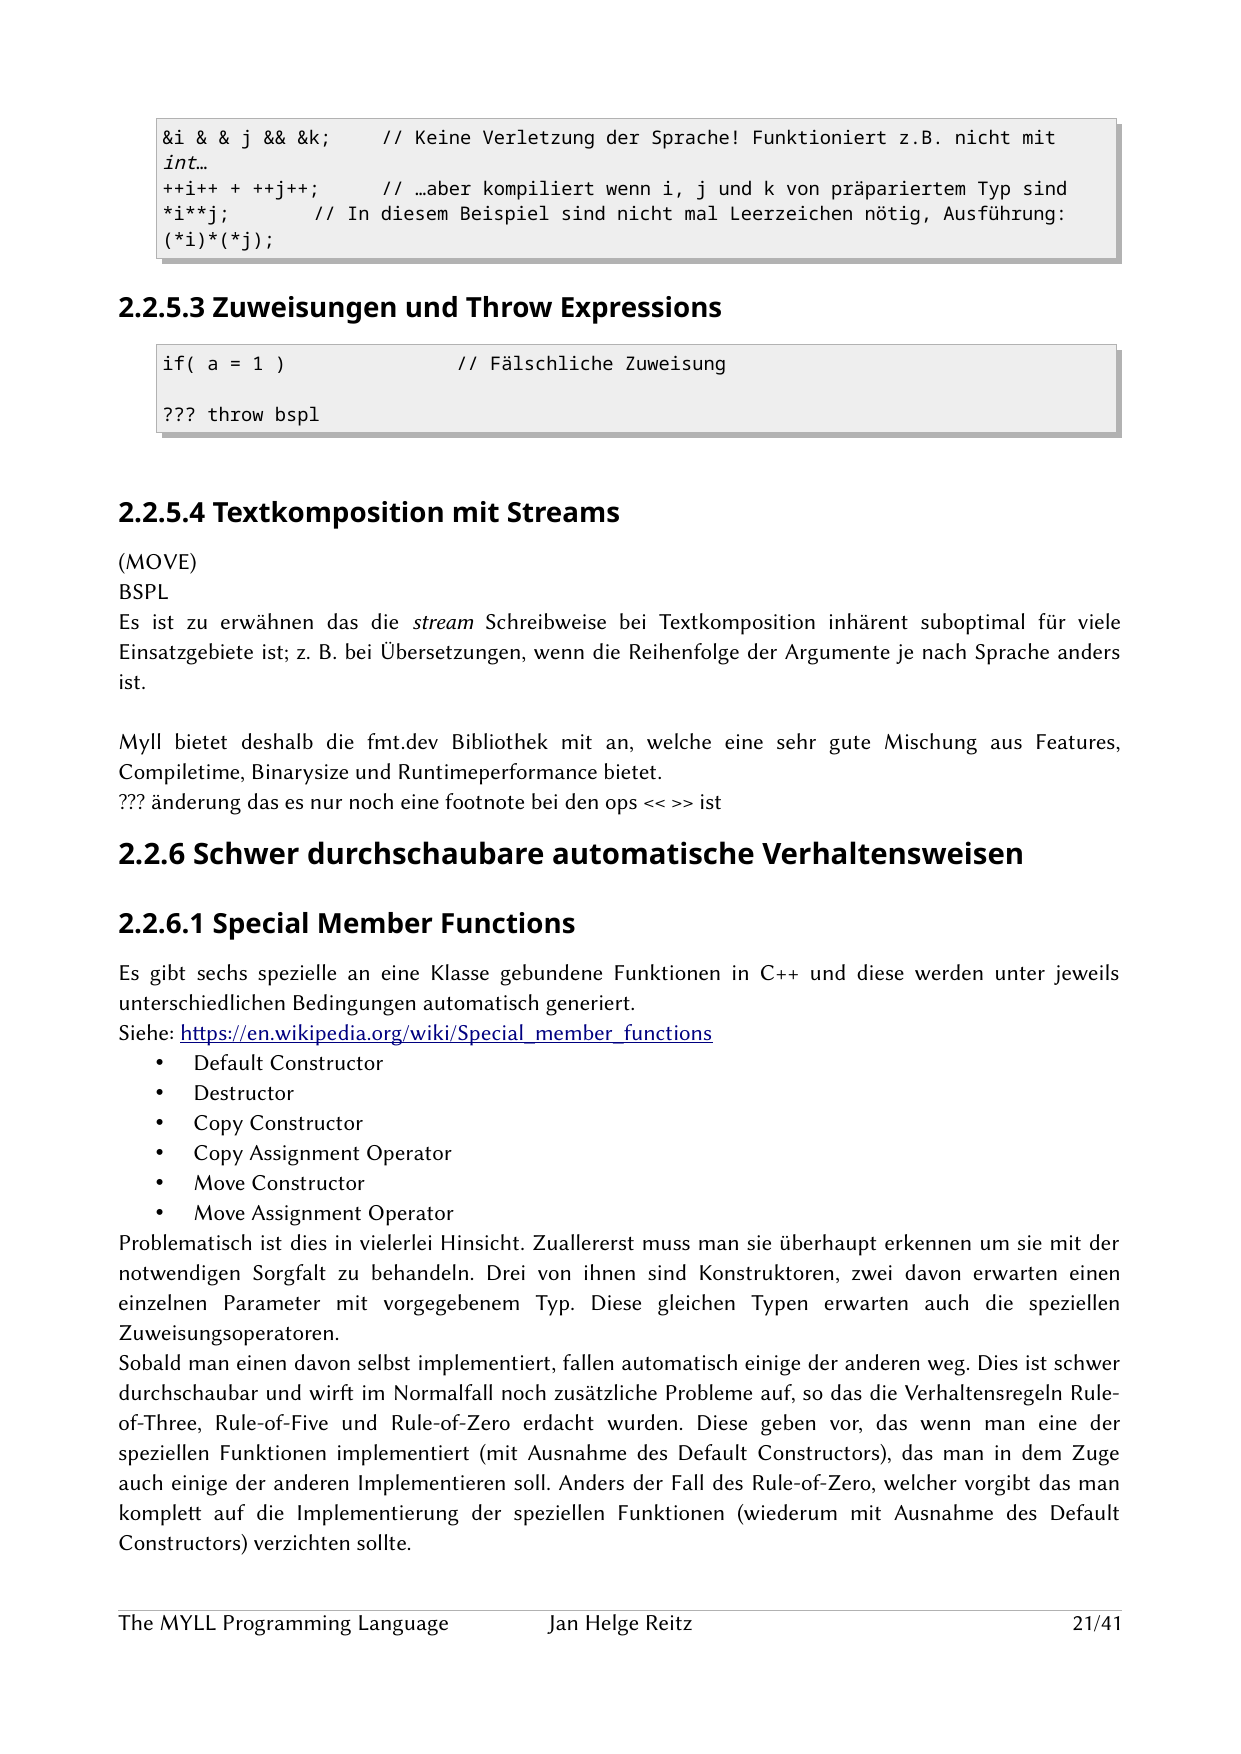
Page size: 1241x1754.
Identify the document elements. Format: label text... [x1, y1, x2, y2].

list Move Constructor [156, 1170, 1122, 1196]
text &i & & j && &k; // Keine Verletzung der Sprache! Funktioniert z.B. nicht mit int… [157, 119, 1116, 169]
subtitle Special Member Functions [118, 904, 1122, 942]
text Problematisch ist dies in vielerlei Hinsicht. Zuallererst muss man sie überhaupt erkennen um sie mit der notwendigen Sorgfalt zu behandeln. Drei von ihnen sind Konstruktoren, zwei davon erwarten einen einzelnen Parameter mit vorgegebenem Typ. Diese gleichen Typen erwarten auch die speziellen Zuweisungsoperatoren. [118, 1230, 1122, 1346]
text Es ist zu erwähnen das die stream Schreibweise bei Textkomposition inhärent suboptimal für viele Einsatzgebiete ist; z. B. bei Übersetzungen, wenn die Reihenfolge der Argumente je nach Sprache anders ist. Myll bietet deshalb die fmt.dev Bibliothek mit an, welche eine sehr gute Mischung aus Features, Compiletime, Binarysize und Runtimeperformance bietet. [118, 608, 1122, 785]
subtitle Textkomposition mit Streams [118, 493, 1122, 530]
text ??? änderung das es nur noch eine footnote bei den ops << >> ist [118, 788, 1122, 815]
text Es gibt sechs spezielle an eine Klasse gebundene Funktionen in C++ und diese werden unter jeweils unterschiedlichen Bedingungen automatisch generiert. [118, 960, 1122, 1016]
text BSPL [118, 578, 1122, 605]
list Default Constructor [156, 1050, 1122, 1076]
text *i**j; // In diesem Beispiel sind nicht mal Leerzeichen nötig, Ausführung: (*i)*(*j); [157, 195, 1116, 258]
list Copy Assignment Operator [156, 1140, 1122, 1166]
list Move Assignment Operator [156, 1200, 1122, 1226]
text Sobald man einen davon selbst implementiert, fallen automatisch einige der anderen weg. Dies ist schwer durchschaubar und wirft im Normalfall noch zusätzliche Probleme auf, so das die Verhaltensregeln Rule-of-Three, Rule-of-Five und Rule-of-Zero erdacht wurden. Diese geben vor, das wenn man eine der speziellen Funktionen implementiert (mit Ausnahme des Default Constructors), das man in dem Zuge auch einige der anderen Implementieren soll. Anders der Fall des Rule-of-Zero, welcher vorgibt das man komplett auf die Implementierung der speziellen Funktionen (wiederum mit Ausnahme des Default Constructors) verzichten sollte. [118, 1350, 1122, 1556]
text ??? throw bspl [157, 395, 1116, 432]
list Copy Constructor [156, 1110, 1122, 1136]
subtitle Zuweisungen und Throw Expressions [118, 288, 1122, 326]
text Siehe: https://en.wikipedia.org/wiki/Special_member_functions [118, 1020, 1122, 1046]
text (MOVE) [118, 548, 1122, 575]
text ++i++ + ++j++; // …aber kompiliert wenn i, j und k von präpariertem Typ sind [157, 169, 1116, 195]
subtitle Schwer durchschaubare automatische Verhaltensweisen [118, 833, 1122, 873]
text if( a = 1 ) // Fälschliche Zuweisung [157, 345, 1116, 369]
list Destructor [156, 1080, 1122, 1106]
